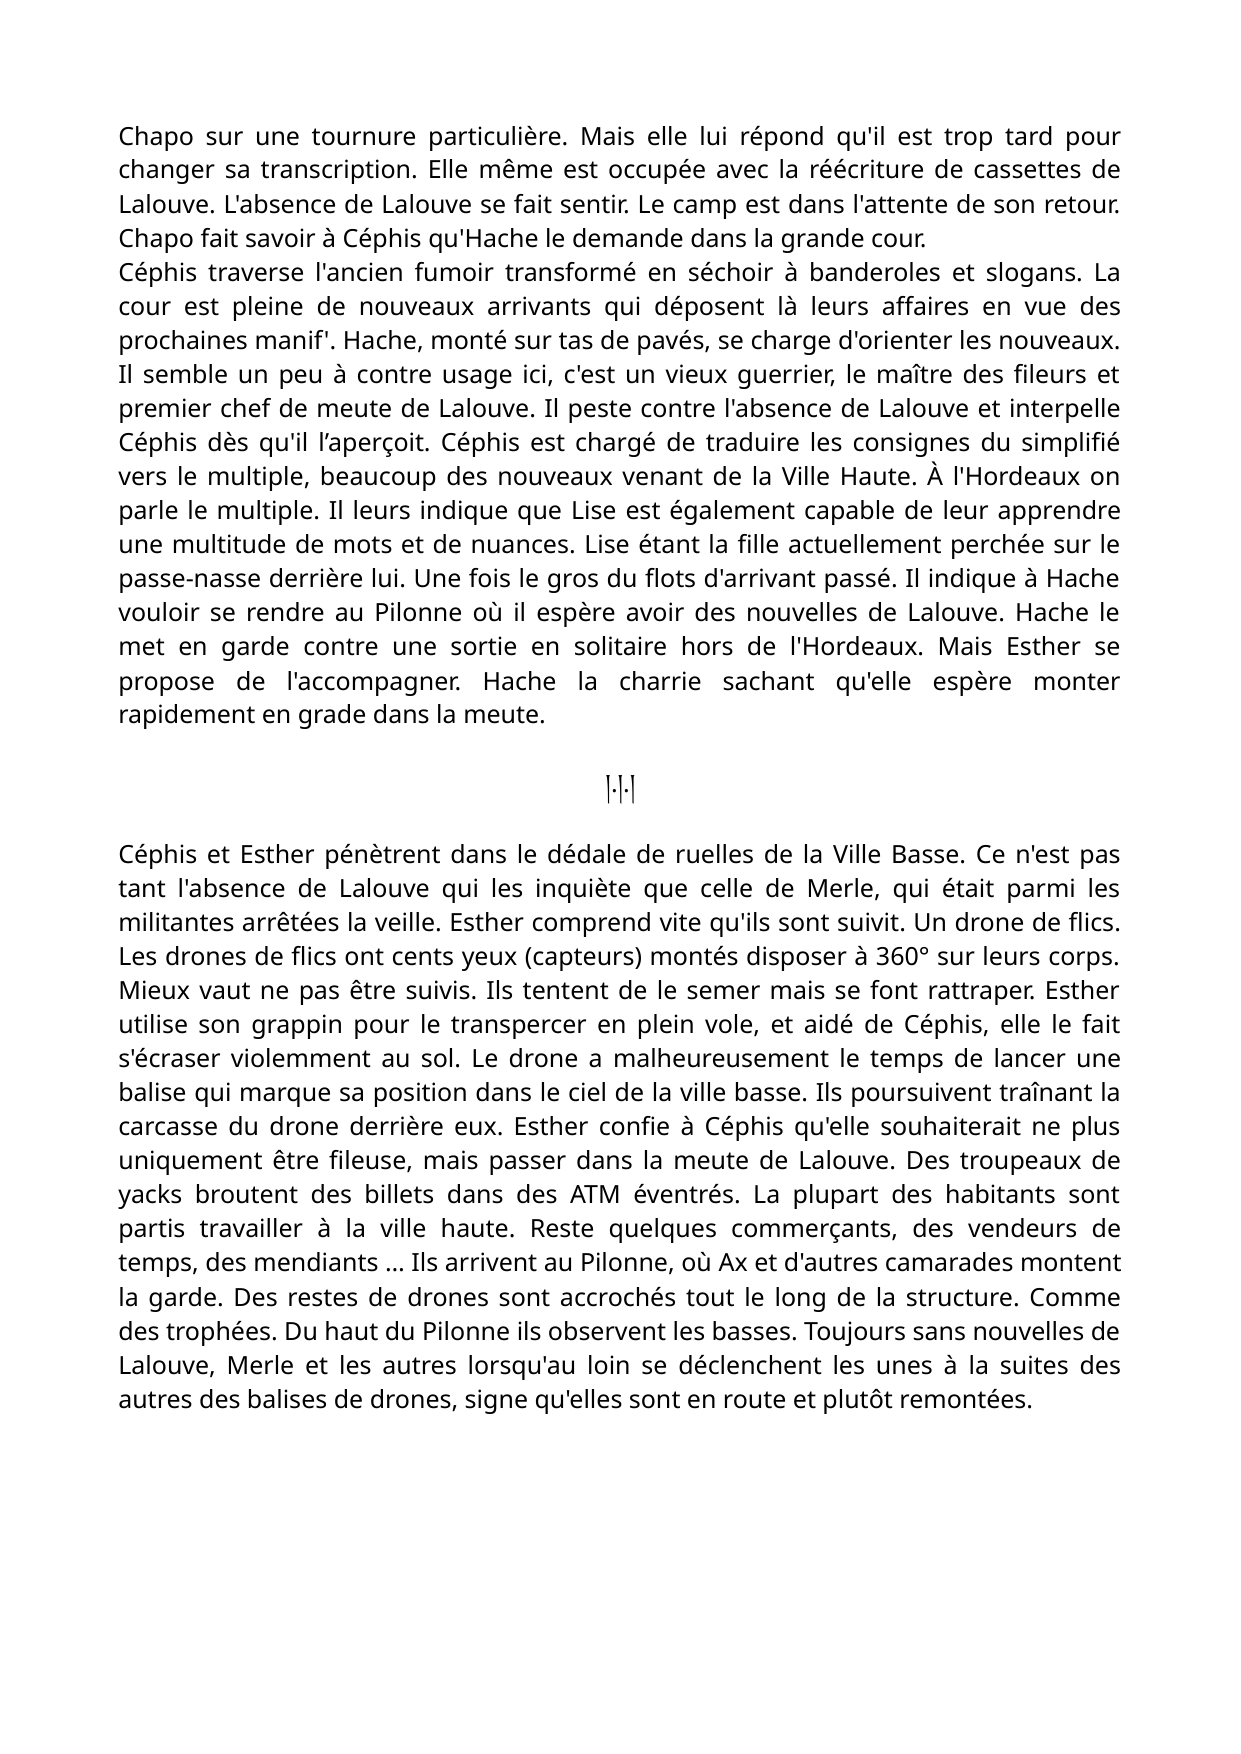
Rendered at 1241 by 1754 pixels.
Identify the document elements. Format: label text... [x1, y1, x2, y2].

text Chapo sur une tournure particulière. Mais elle lui répond qu'il est trop tard pour changer sa transcription. Elle même est occupée avec la réécriture de cassettes de Lalouve. L'absence de Lalouve se fait sentir. Le camp est dans l'attente de son retour. Chapo fait savoir à Céphis qu'Hache le demande dans la grande cour. [118, 118, 1122, 254]
text Céphis traverse l'ancien fumoir transformé en séchoir à banderoles et slogans. La cour est pleine de nouveaux arrivants qui déposent là leurs affaires en vue des prochaines manif'. Hache, monté sur tas de pavés, se charge d'orienter les nouveaux. Il semble un peu à contre usage ici, c'est un vieux guerrier, le maître des fileurs et premier chef de meute de Lalouve. Il peste contre l'absence de Lalouve et interpelle Céphis dès qu'il l’aperçoit. Céphis est chargé de traduire les consignes du simplifié vers le multiple, beaucoup des nouveaux venant de la Ville Haute. À l'Hordeaux on parle le multiple. Il leurs indique que Lise est également capable de leur apprendre une multitude de mots et de nuances. Lise étant la fille actuellement perchée sur le passe-nasse derrière lui. Une fois le gros du flots d'arrivant passé. Il indique à Hache vouloir se rendre au Pilonne où il espère avoir des nouvelles de Lalouve. Hache le met en garde contre une sortie en solitaire hors de l'Hordeaux. Mais Esther se propose de l'accompagner. Hache la charrie sachant qu'elle espère monter rapidement en grade dans la meute. [118, 254, 1122, 731]
text །.།.། [118, 765, 1122, 802]
text Céphis et Esther pénètrent dans le dédale de ruelles de la Ville Basse. Ce n'est pas tant l'absence de Lalouve qui les inquiète que celle de Merle, qui était parmi les militantes arrêtées la veille. Esther comprend vite qu'ils sont suivit. Un drone de flics. Les drones de flics ont cents yeux (capteurs) montés disposer à 360° sur leurs corps. Mieux vaut ne pas être suivis. Ils tentent de le semer mais se font rattraper. Esther utilise son grappin pour le transpercer en plein vole, et aidé de Céphis, elle le fait s'écraser violemment au sol. Le drone a malheureusement le temps de lancer une balise qui marque sa position dans le ciel de la ville basse. Ils poursuivent traînant la carcasse du drone derrière eux. Esther confie à Céphis qu'elle souhaiterait ne plus uniquement être fileuse, mais passer dans la meute de Lalouve. Des troupeaux de yacks broutent des billets dans des ATM éventrés. La plupart des habitants sont partis travailler à la ville haute. Reste quelques commerçants, des vendeurs de temps, des mendiants … Ils arrivent au Pilonne, où Ax et d'autres camarades montent la garde. Des restes de drones sont accrochés tout le long de la structure. Comme des trophées. Du haut du Pilonne ils observent les basses. Toujours sans nouvelles de Lalouve, Merle et les autres lorsqu'au loin se déclenchent les unes à la suites des autres des balises de drones, signe qu'elles sont en route et plutôt remontées. [118, 836, 1122, 1415]
